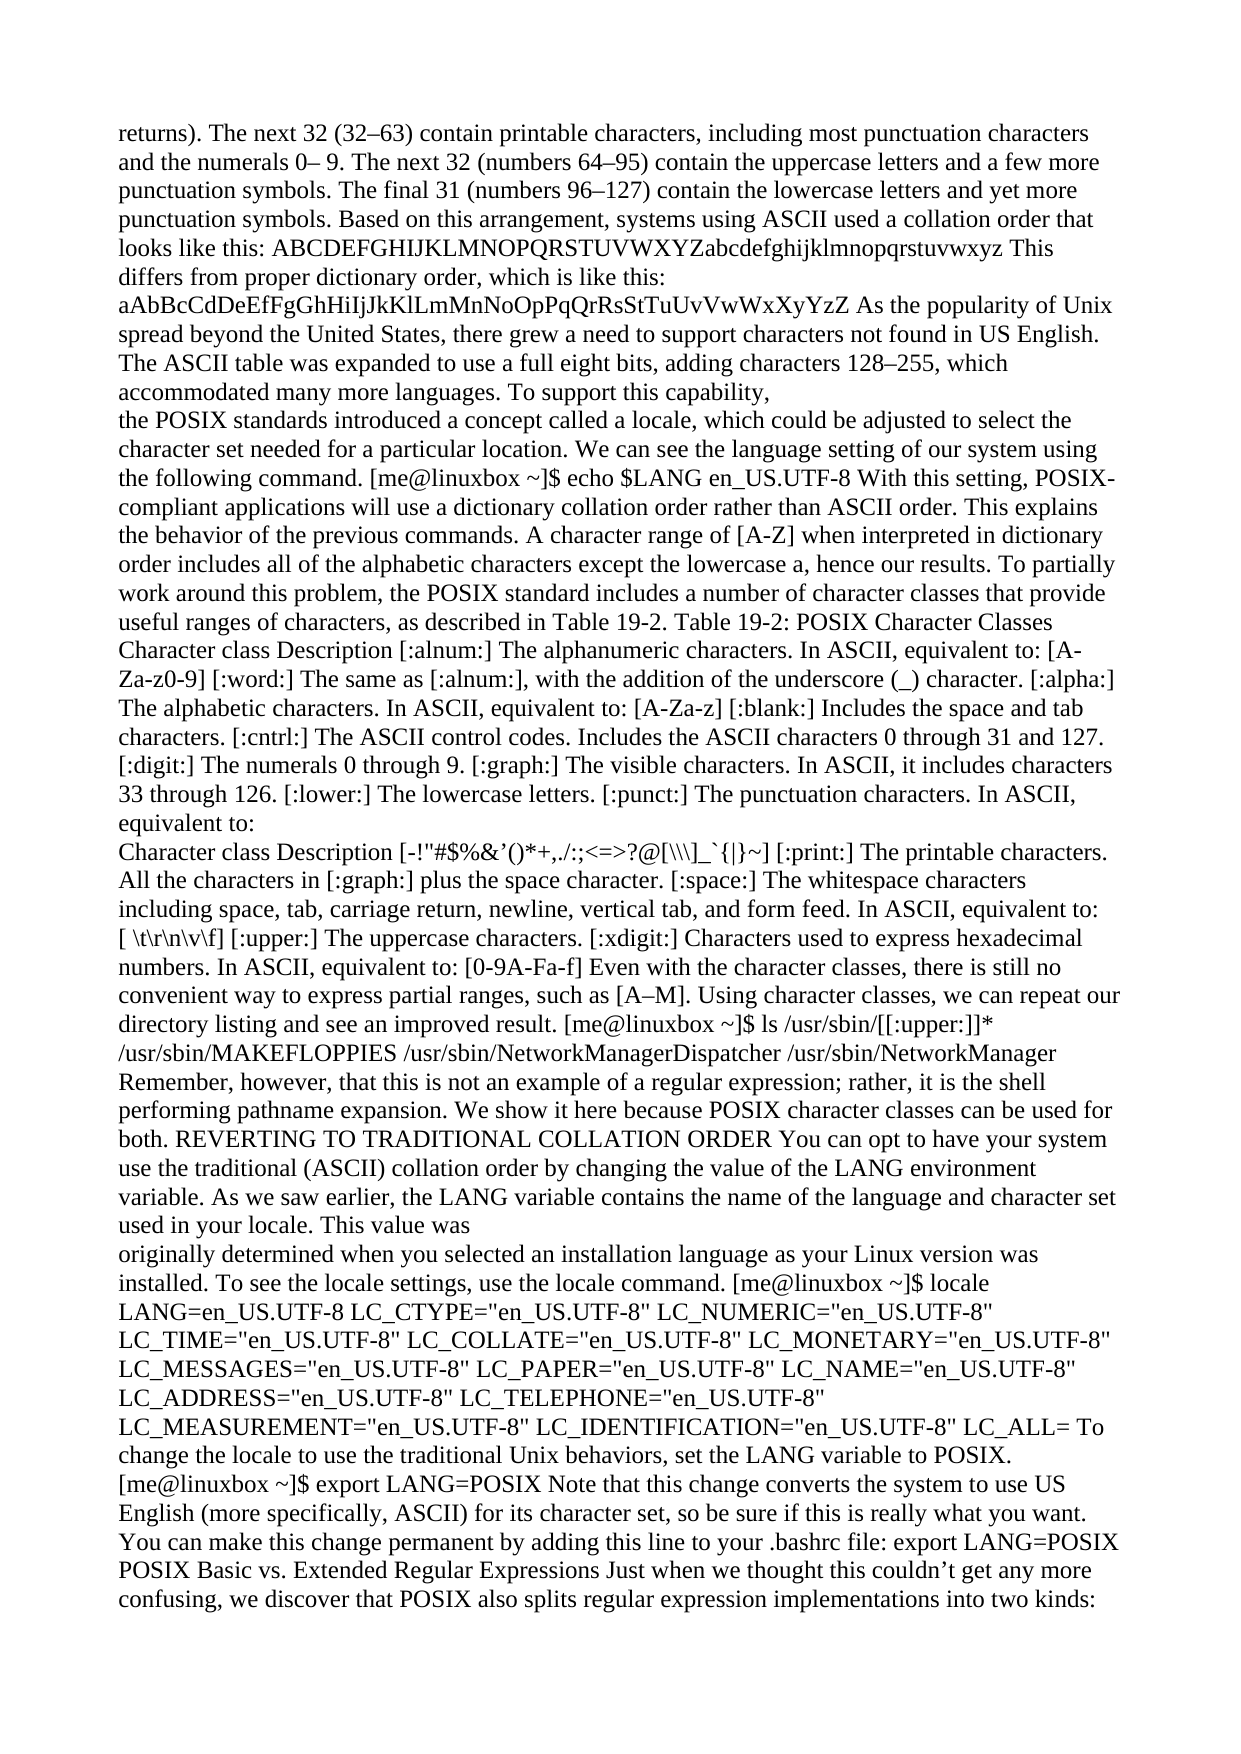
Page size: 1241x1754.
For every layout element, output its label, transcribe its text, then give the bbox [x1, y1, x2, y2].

text the POSIX standards introduced a concept called a locale, which could be adjusted to select the character set needed for a particular location. We can see the language setting of our system using the following command. [me@linuxbox ~]$ echo $LANG en_US.UTF-8 With this setting, POSIX-compliant applications will use a dictionary collation order rather than ASCII order. This explains the behavior of the previous commands. A character range of [A-Z] when interpreted in dictionary order includes all of the alphabetic characters except the lowercase a, hence our results. To partially work around this problem, the POSIX standard includes a number of character classes that provide useful ranges of characters, as described in Table 19-2. Table 19-2: POSIX Character Classes Character class Description [:alnum:] The alphanumeric characters. In ASCII, equivalent to: [A- Za-z0-9] [:word:] The same as [:alnum:], with the addition of the underscore (_) character. [:alpha:] The alphabetic characters. In ASCII, equivalent to: [A-Za-z] [:blank:] Includes the space and tab characters. [:cntrl:] The ASCII control codes. Includes the ASCII characters 0 through 31 and 127. [:digit:] The numerals 0 through 9. [:graph:] The visible characters. In ASCII, it includes characters 33 through 126. [:lower:] The lowercase letters. [:punct:] The punctuation characters. In ASCII, equivalent to: [118, 406, 1122, 837]
text returns). The next 32 (32–63) contain printable characters, including most punctuation characters and the numerals 0– 9. The next 32 (numbers 64–95) contain the uppercase letters and a few more punctuation symbols. The final 31 (numbers 96–127) contain the lowercase letters and yet more punctuation symbols. Based on this arrangement, systems using ASCII used a collation order that looks like this: ABCDEFGHIJKLMNOPQRSTUVWXYZabcdefghijklmnopqrstuvwxyz This differs from proper dictionary order, which is like this: aAbBcCdDeEfFgGhHiIjJkKlLmMnNoOpPqQrRsStTuUvVwWxXyYzZ As the popularity of Unix spread beyond the United States, there grew a need to support characters not found in US English. The ASCII table was expanded to use a full eight bits, adding characters 128–255, which accommodated many more languages. To support this capability, [118, 118, 1122, 406]
text Character class Description [-!"#$%&’()*+,./:;<=>?@[\\\]_`{|}~] [:print:] The printable characters. All the characters in [:graph:] plus the space character. [:space:] The whitespace characters including space, tab, carriage return, newline, vertical tab, and form feed. In ASCII, equivalent to: [ \t\r\n\v\f] [:upper:] The uppercase characters. [:xdigit:] Characters used to express hexadecimal numbers. In ASCII, equivalent to: [0-9A-Fa-f] Even with the character classes, there is still no convenient way to express partial ranges, such as [A–M]. Using character classes, we can repeat our directory listing and see an improved result. [me@linuxbox ~]$ ls /usr/sbin/[[:upper:]]* /usr/sbin/MAKEFLOPPIES /usr/sbin/NetworkManagerDispatcher /usr/sbin/NetworkManager Remember, however, that this is not an example of a regular expression; rather, it is the shell performing pathname expansion. We show it here because POSIX character classes can be used for both. REVERTING TO TRADITIONAL COLLATION ORDER You can opt to have your system use the traditional (ASCII) collation order by changing the value of the LANG environment variable. As we saw earlier, the LANG variable contains the name of the language and character set used in your locale. This value was [118, 837, 1122, 1239]
text originally determined when you selected an installation language as your Linux version was installed. To see the locale settings, use the locale command. [me@linuxbox ~]$ locale LANG=en_US.UTF-8 LC_CTYPE="en_US.UTF-8" LC_NUMERIC="en_US.UTF-8" LC_TIME="en_US.UTF-8" LC_COLLATE="en_US.UTF-8" LC_MONETARY="en_US.UTF-8" LC_MESSAGES="en_US.UTF-8" LC_PAPER="en_US.UTF-8" LC_NAME="en_US.UTF-8" LC_ADDRESS="en_US.UTF-8" LC_TELEPHONE="en_US.UTF-8" LC_MEASUREMENT="en_US.UTF-8" LC_IDENTIFICATION="en_US.UTF-8" LC_ALL= To change the locale to use the traditional Unix behaviors, set the LANG variable to POSIX. [me@linuxbox ~]$ export LANG=POSIX Note that this change converts the system to use US English (more specifically, ASCII) for its character set, so be sure if this is really what you want. You can make this change permanent by adding this line to your .bashrc file: export LANG=POSIX POSIX Basic vs. Extended Regular Expressions Just when we thought this couldn’t get any more confusing, we discover that POSIX also splits regular expression implementations into two kinds: [118, 1239, 1122, 1613]
